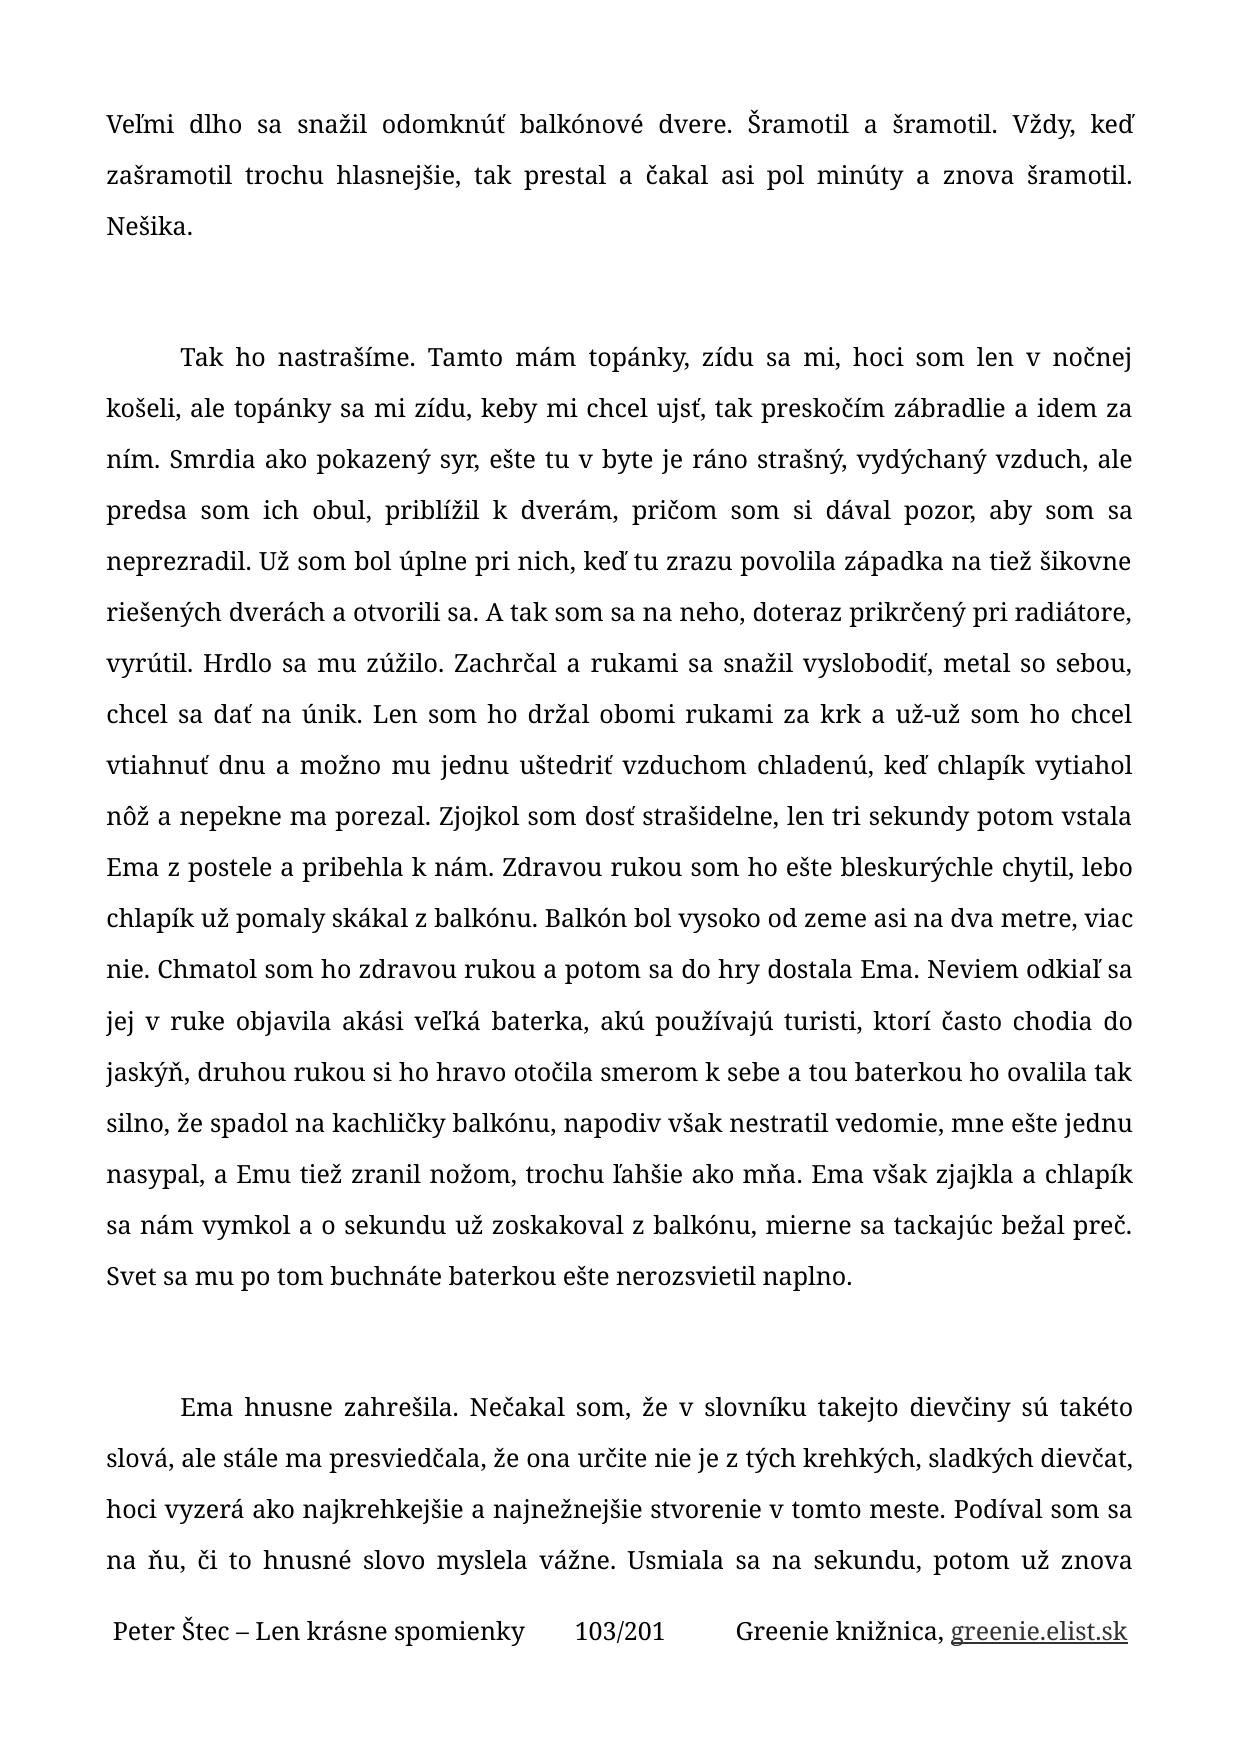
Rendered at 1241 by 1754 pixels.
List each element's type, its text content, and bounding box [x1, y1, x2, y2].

text Tak ho nastrašíme. Tamto mám topánky, zídu sa mi, hoci som len v nočnej košeli, ale topánky sa mi zídu, keby mi chcel ujsť, tak preskočím zábradlie a idem za ním. Smrdia ako pokazený syr, ešte tu v byte je ráno strašný, vydýchaný vzduch, ale predsa som ich obul, priblížil k dverám, pričom som si dával pozor, aby som sa neprezradil. Už som bol úplne pri nich, keď tu zrazu povolila západka na tiež šikovne riešených dverách a otvorili sa. A tak som sa na neho, doteraz prikrčený pri radiátore, vyrútil. Hrdlo sa mu zúžilo. Zachrčal a rukami sa snažil vyslobodiť, metal so sebou, chcel sa dať na únik. Len som ho držal obomi rukami za krk a už-už som ho chcel vtiahnuť dnu a možno mu jednu uštedriť vzduchom chladenú, keď chlapík vytiahol nôž a nepekne ma porezal. Zjojkol som dosť strašidelne, len tri sekundy potom vstala Ema z postele a pribehla k nám. Zdravou rukou som ho ešte bleskurýchle chytil, lebo chlapík už pomaly skákal z balkónu. Balkón bol vysoko od zeme asi na dva metre, viac nie. Chmatol som ho zdravou rukou a potom sa do hry dostala Ema. Neviem odkiaľ sa jej v ruke objavila akási veľká baterka, akú používajú turisti, ktorí často chodia do jaskýň, druhou rukou si ho hravo otočila smerom k sebe a tou baterkou ho ovalila tak silno, že spadol na kachličky balkónu, napodiv však nestratil vedomie, mne ešte jednu nasypal, a Emu tiež zranil nožom, trochu ľahšie ako mňa. Ema však zjajkla a chlapík sa nám vymkol a o sekundu už zoskakoval z balkónu, mierne sa tackajúc bežal preč. Svet sa mu po tom buchnáte baterkou ešte nerozsvietil naplno. [106, 339, 1134, 1292]
text Ema hnusne zahrešila. Nečakal som, že v slovníku takejto dievčiny sú takéto slová, ale stále ma presviedčala, že ona určite nie je z tých krehkých, sladkých dievčat, hoci vyzerá ako najkrehkejšie a najnežnejšie stvorenie v tomto meste. Podíval som sa na ňu, či to hnusné slovo myslela vážne. Usmiala sa na sekundu, potom už znova [106, 1389, 1134, 1577]
text Veľmi dlho sa snažil odomknúť balkónové dvere. Šramotil a šramotil. Vždy, keď zašramotil trochu hlasnejšie, tak prestal a čakal asi pol minúty a znova šramotil. Nešika. [106, 106, 1134, 242]
